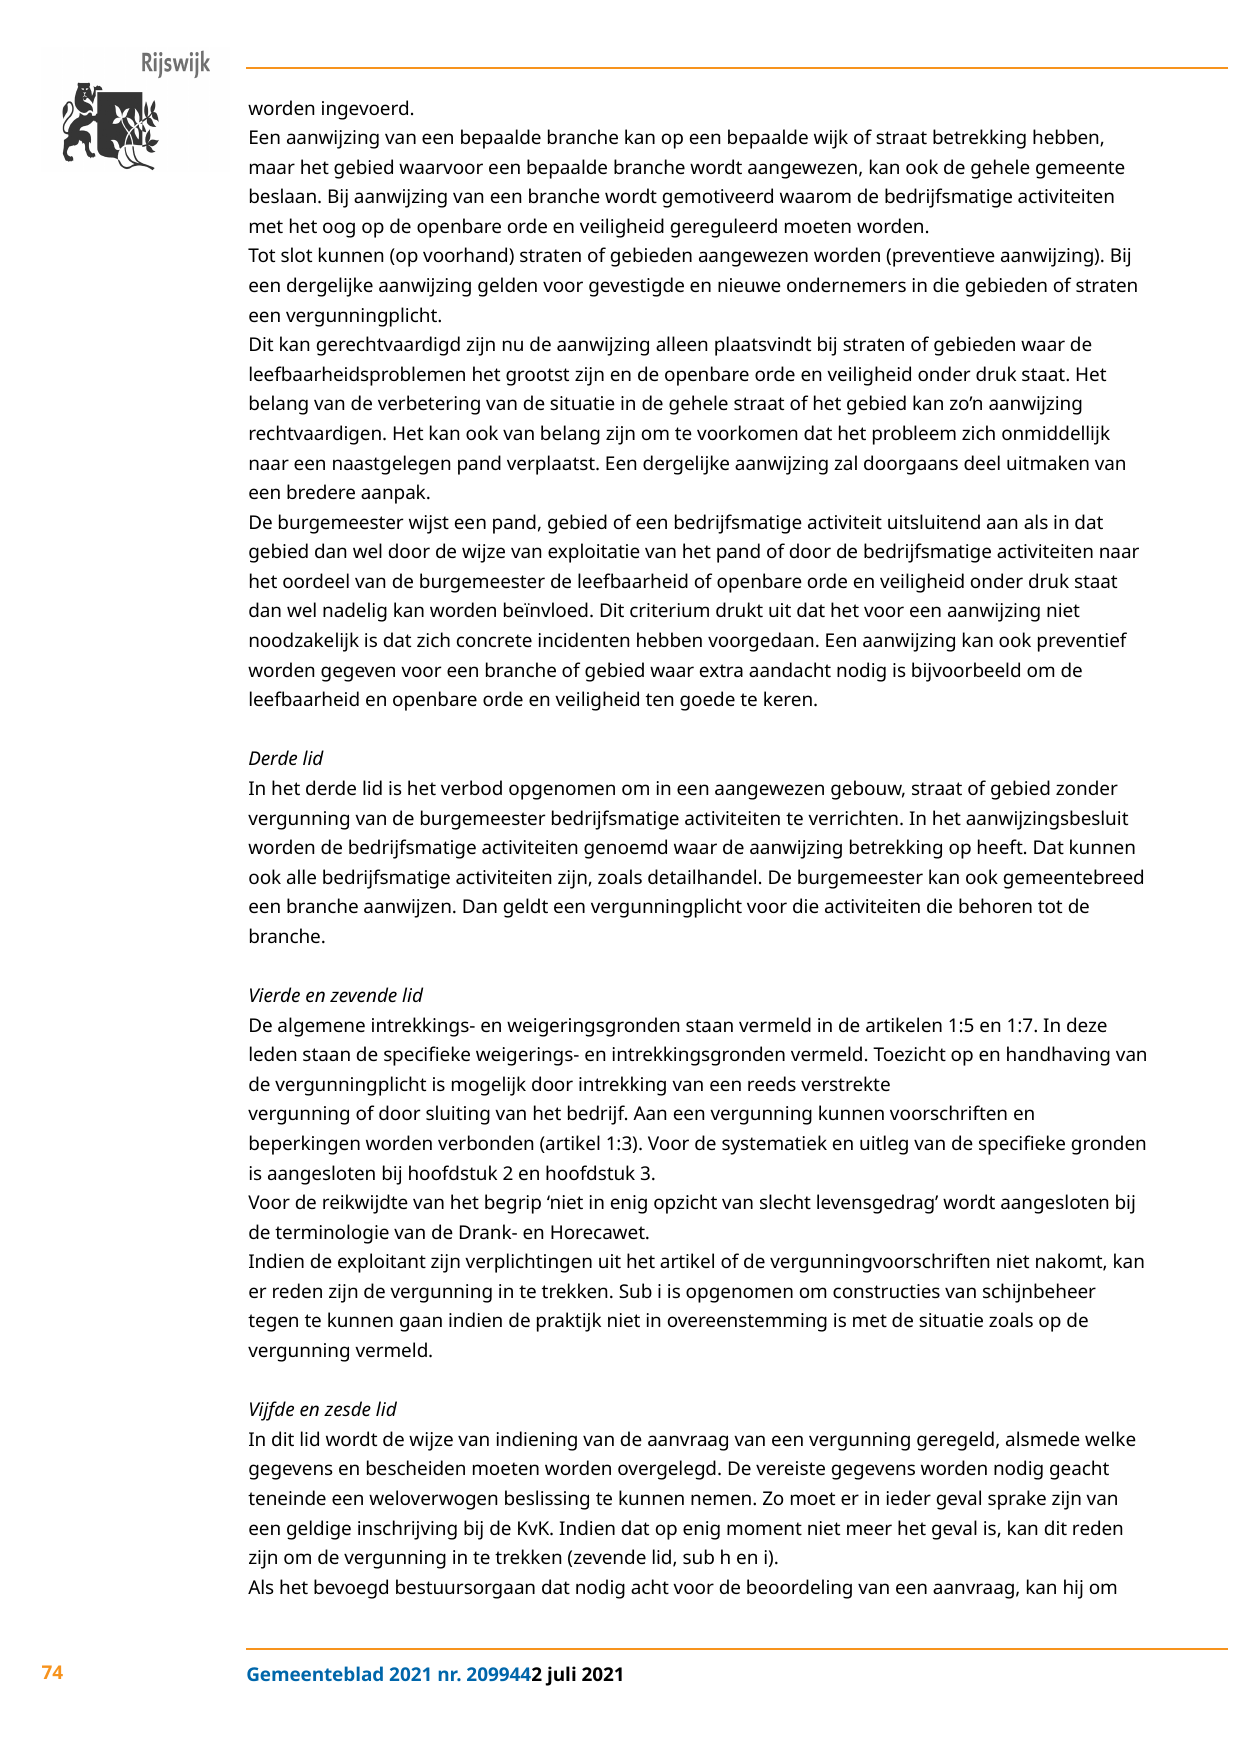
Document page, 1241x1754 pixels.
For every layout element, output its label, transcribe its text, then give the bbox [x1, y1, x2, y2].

text worden ingevoerd. [248, 95, 1152, 121]
text Dit kan gerechtvaardigd zijn nu de aanwijzing alleen plaatsvindt bij straten of gebieden waar de leefbaarheidsproblemen het grootst zijn en de openbare orde en veiligheid onder druk staat. Het belang van de verbetering van de situatie in de gehele straat of het gebied kan zo’n aanwijzing rechtvaardigen. Het kan ook van belang zijn om te voorkomen dat het probleem zich onmiddellijk naar een naastgelegen pand verplaatst. Een dergelijke aanwijzing zal doorgaans deel uitmaken van een bredere aanpak. [248, 331, 1152, 505]
text Als het bevoegd bestuursorgaan dat nodig acht voor de beoordeling van een aanvraag, kan hij om [248, 1574, 1152, 1600]
text Vijfde en zesde lid [248, 1396, 1152, 1422]
text Derde lid [248, 746, 1152, 771]
text Een aanwijzing van een bepaalde branche kan op een bepaalde wijk of straat betrekking hebben, maar het gebied waarvoor een bepaalde branche wordt aangewezen, kan ook de gehele gemeente beslaan. Bij aanwijzing van een branche wordt gemotiveerd waarom de bedrijfsmatige activiteiten met het oog op de openbare orde en veiligheid gereguleerd moeten worden. [248, 124, 1152, 239]
text In dit lid wordt de wijze van indiening van de aanvraag van een vergunning geregeld, alsmede welke gegevens en bescheiden moeten worden overgelegd. De vereiste gegevens worden nodig geacht teneinde een weloverwogen beslissing te kunnen nemen. Zo moet er in ieder geval sprake zijn van een geldige inschrijving bij de KvK. Indien dat op enig moment niet meer het geval is, kan dit reden zijn om de vergunning in te trekken (zevende lid, sub h en i). [248, 1426, 1152, 1570]
text De algemene intrekkings- en weigeringsgronden staan vermeld in de artikelen 1:5 en 1:7. In deze leden staan de specifieke weigerings- en intrekkingsgronden vermeld. Toezicht op en handhaving van de vergunningplicht is mogelijk door intrekking van een reeds verstrekte [248, 1012, 1152, 1097]
text vergunning of door sluiting van het bedrijf. Aan een vergunning kunnen voorschriften en beperkingen worden verbonden (artikel 1:3). Voor de systematiek en uitleg van de specifieke gronden is aangesloten bij hoofdstuk 2 en hoofdstuk 3. [248, 1101, 1152, 1186]
text Indien de exploitant zijn verplichtingen uit het artikel of de vergunningvoorschriften niet nakomt, kan er reden zijn de vergunning in te trekken. Sub i is opgenomen om constructies van schijnbeheer tegen te kunnen gaan indien de praktijk niet in overeenstemming is met de situatie zoals op de vergunning vermeld. [248, 1248, 1152, 1363]
text De burgemeester wijst een pand, gebied of een bedrijfsmatige activiteit uitsluitend aan als in dat gebied dan wel door de wijze van exploitatie van het pand of door de bedrijfsmatige activiteiten naar het oordeel van de burgemeester de leefbaarheid of openbare orde en veiligheid onder druk staat dan wel nadelig kan worden beïnvloed. Dit criterium drukt uit dat het voor een aanwijzing niet noodzakelijk is dat zich concrete incidenten hebben voorgedaan. Een aanwijzing kan ook preventief worden gegeven voor een branche of gebied waar extra aandacht nodig is bijvoorbeeld om de leefbaarheid en openbare orde en veiligheid ten goede te keren. [248, 509, 1152, 712]
picture [41, 47, 231, 172]
text Tot slot kunnen (op voorhand) straten of gebieden aangewezen worden (preventieve aanwijzing). Bij een dergelijke aanwijzing gelden voor gevestigde en nieuwe ondernemers in die gebieden of straten een vergunningplicht. [248, 243, 1152, 328]
text Vierde en zevende lid [248, 982, 1152, 1008]
text Voor de reikwijdte van het begrip ‘niet in enig opzicht van slecht levensgedrag’ wordt aangesloten bij de terminologie van de Drank- en Horecawet. [248, 1189, 1152, 1245]
text In het derde lid is het verbod opgenomen om in een aangewezen gebouw, straat of gebied zonder vergunning van de burgemeester bedrijfsmatige activiteiten te verrichten. In het aanwijzingsbesluit worden de bedrijfsmatige activiteiten genoemd waar de aanwijzing betrekking op heeft. Dat kunnen ook alle bedrijfsmatige activiteiten zijn, zoals detailhandel. De burgemeester kan ook gemeentebreed een branche aanwijzen. Dan geldt een vergunningplicht voor die activiteiten die behoren tot de branche. [248, 775, 1152, 949]
